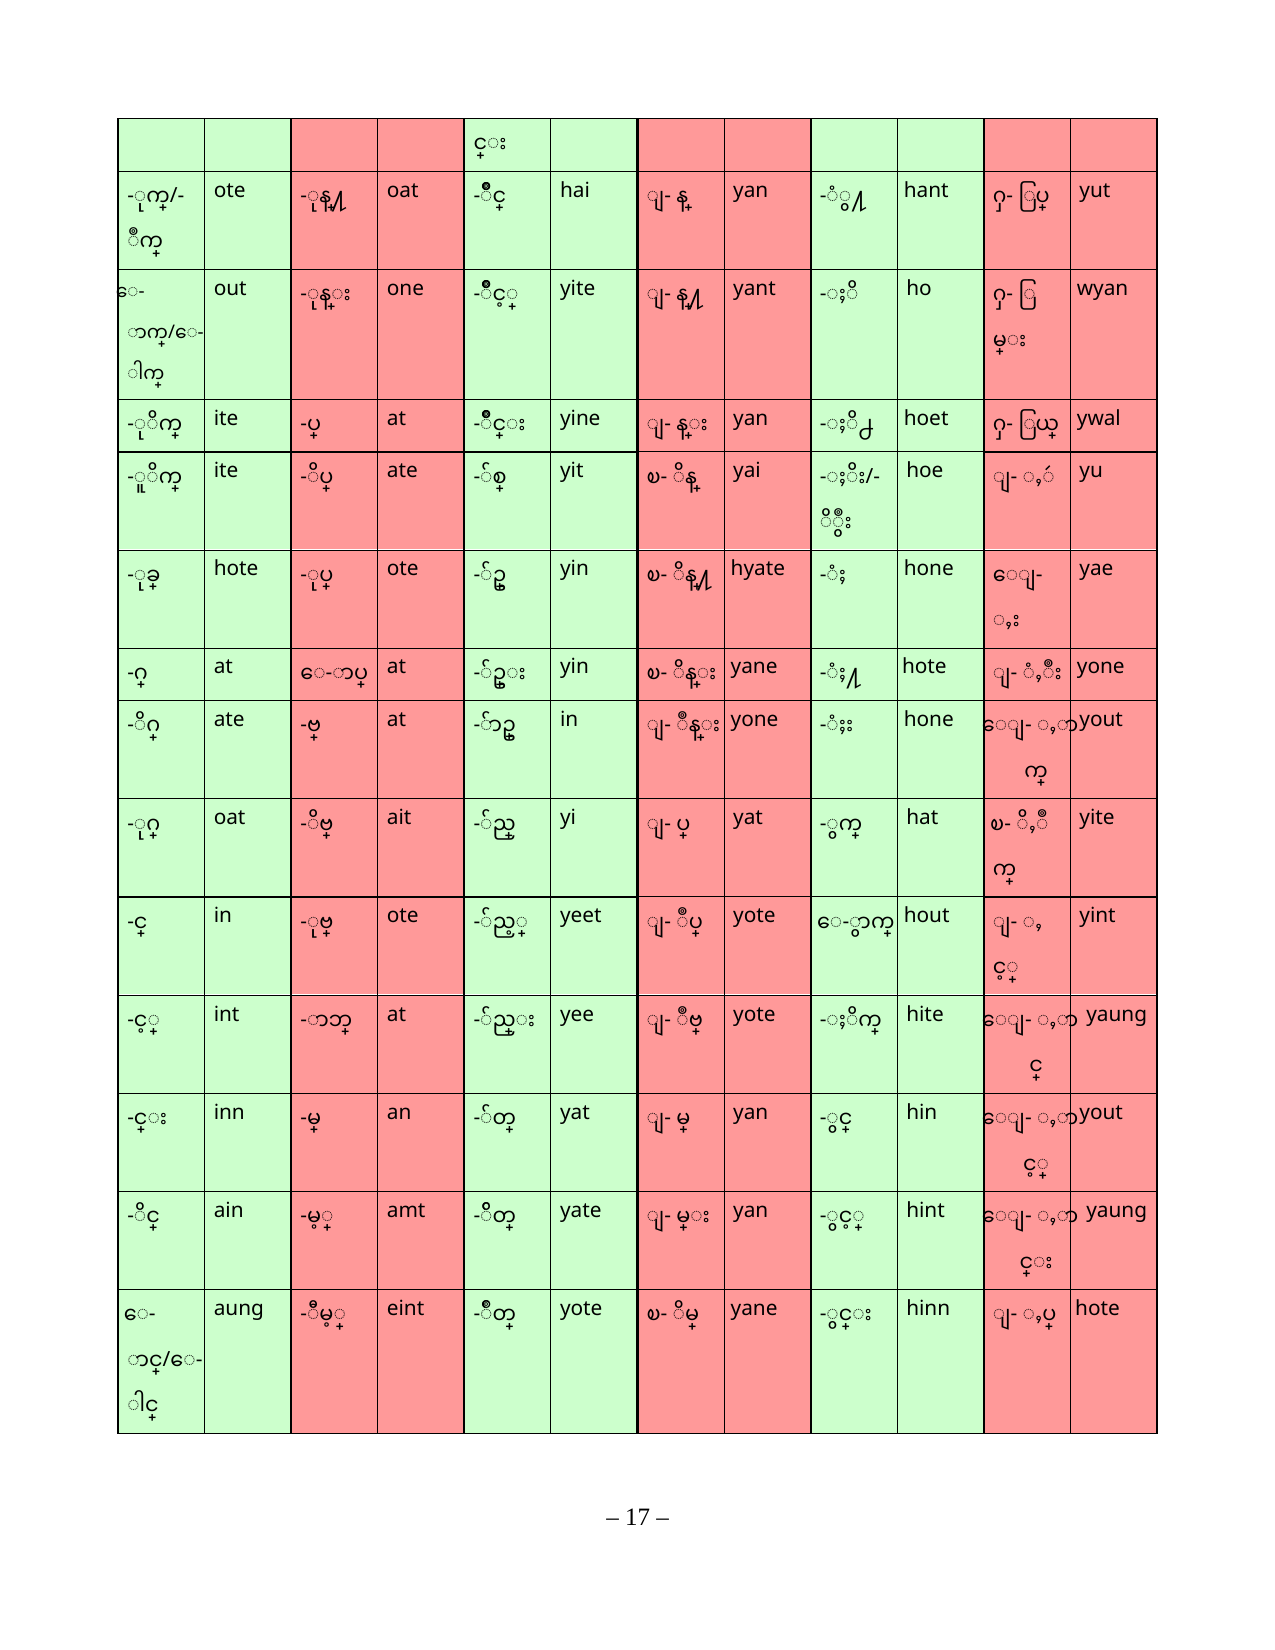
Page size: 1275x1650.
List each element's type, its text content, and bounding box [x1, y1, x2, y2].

table_cell at [205, 649, 290, 700]
table_cell yone [1071, 649, 1156, 700]
table_cell at [378, 400, 463, 451]
table_cell -ာဘ္ [292, 996, 377, 1093]
table_cell -ပ္ [292, 400, 377, 451]
table_cell hyate [725, 551, 810, 648]
table_cell yu [1071, 453, 1156, 549]
table_cell hout [898, 897, 983, 994]
table_cell yan [725, 172, 810, 269]
table_cell ျ- န္ [639, 172, 724, 269]
table_cell yit [551, 453, 636, 549]
table_cell ျ- ံႇဳး [985, 649, 1070, 700]
table_cell yant [725, 270, 810, 399]
table_cell ote [205, 172, 290, 269]
table_cell in [551, 701, 636, 798]
table_cell at [378, 996, 463, 1093]
table_cell ate [205, 701, 290, 798]
table_cell yote [551, 1290, 636, 1433]
table_cell oat [378, 172, 463, 269]
table_cell yaung [1071, 996, 1156, 1093]
table_cell ၿ- ိန္႔ [639, 551, 724, 648]
table_cell [985, 119, 1070, 171]
table_cell yint [1071, 898, 1156, 994]
table_cell -ႈိ [812, 270, 897, 399]
table_cell yan [725, 1094, 810, 1191]
table_cell ျ- န္း [639, 400, 724, 451]
table_cell hote [205, 551, 290, 648]
table_cell ေ-ာပ္ [292, 649, 377, 700]
table_cell [725, 119, 810, 171]
table_cell ေျ- ႇာင္ [985, 996, 1070, 1093]
table_cell yane [725, 1290, 810, 1433]
table_cell -င့္ [119, 996, 204, 1093]
table_cell ျ- ပ္ [639, 799, 724, 896]
table_cell -ံႈး [812, 701, 897, 798]
table_cell ote [378, 898, 463, 994]
table_cell [551, 119, 636, 171]
table_cell ျ- မ္ [639, 1094, 724, 1191]
table_cell -်ဥ္း [465, 649, 550, 700]
table_cell -်တ္ [465, 1094, 550, 1191]
table_cell -်ဳတ္ [465, 1290, 550, 1433]
table_cell -ႈိး/-ိွဳး [812, 452, 897, 549]
table_cell -ႈိက္ [812, 996, 897, 1093]
table_cell hai [551, 172, 636, 269]
table_cell -ႈိ႕ [812, 400, 897, 451]
table_cell yaung [1071, 1192, 1156, 1289]
table_cell -်ိတ္ [465, 1192, 550, 1289]
table_cell aung [205, 1290, 290, 1433]
table_cell int [205, 996, 290, 1093]
table_cell one [378, 270, 463, 399]
table_cell yut [1071, 172, 1156, 269]
table_cell ote [378, 551, 463, 648]
table_cell -ိဗ္ [292, 799, 377, 896]
table_cell ၿ- ိန္ [639, 452, 724, 549]
table_cell -ံႈ [812, 551, 897, 648]
table_cell -ိဂ္ [119, 701, 204, 798]
table_cell ျ- ႇဴ [985, 453, 1070, 549]
table_cell yan [725, 400, 810, 451]
table_cell -ုပ္ [292, 551, 377, 648]
table_cell yone [725, 701, 810, 798]
table_cell yine [551, 400, 636, 451]
table_cell yote [725, 996, 810, 1093]
table_cell hat [898, 799, 983, 896]
table_cell ite [205, 400, 290, 451]
table_cell -ွက္ [812, 799, 897, 896]
table_cell -ွင့္ [812, 1192, 897, 1289]
table_cell ျ- မ္း [639, 1192, 724, 1289]
table_cell ေျ- ႇာက္ [985, 701, 1070, 798]
table_cell ျ- ႇင့္ [985, 898, 1070, 994]
table_cell hin [898, 1094, 983, 1191]
table_cell ywal [1071, 400, 1156, 451]
table_cell [205, 119, 290, 171]
table_cell ျ- ႇပ္ [985, 1290, 1070, 1433]
table_cell yin [551, 551, 636, 648]
table_cell hote [898, 649, 983, 700]
table_cell -မ္ [292, 1094, 377, 1191]
table_cell ႁ- ြပ္ [985, 172, 1070, 269]
table_cell ေ-ာင္/ေ-ါင္ [119, 1290, 204, 1433]
table_cell yi [551, 799, 636, 896]
table_cell ၿ- ိမ္ [639, 1290, 724, 1433]
table_cell at [378, 649, 463, 700]
table_cell -်ဳိင္း [465, 400, 550, 451]
table_cell -င္ [119, 898, 204, 994]
table_cell oat [205, 799, 290, 896]
table_cell -ုိက္ [119, 400, 204, 451]
table_cell yout [1071, 701, 1156, 798]
table_cell -ုန္း [292, 270, 377, 399]
table_cell -ွင္ [812, 1094, 897, 1191]
table_cell [639, 119, 724, 171]
table_cell -ီမ့္ [292, 1290, 377, 1433]
table_cell [898, 119, 983, 171]
table_cell -်ဥ္ [465, 551, 550, 648]
table_cell -ုက္/-ဳက္ [119, 172, 204, 269]
table_cell yae [1071, 551, 1156, 648]
table_cell eint [378, 1290, 463, 1433]
table_cell -်ာဥ္ [465, 701, 550, 798]
table_cell င္း [465, 119, 550, 171]
table_cell -်ဳိင္ [465, 172, 550, 269]
table_cell yat [551, 1094, 636, 1191]
table_cell ႁ- ြယ္ [985, 400, 1070, 451]
table_cell ate [378, 453, 463, 549]
table_cell [292, 119, 377, 171]
table_cell at [378, 701, 463, 798]
table_cell ေျ- ႇာင့္ [985, 1094, 1070, 1191]
table_cell yee [551, 996, 636, 1093]
table_cell ေ-ာက္/ေ-ါက္ [119, 270, 204, 399]
table_cell -ိပ္ [292, 453, 377, 549]
table_cell hone [898, 551, 983, 648]
table_cell ite [205, 453, 290, 549]
table_cell yite [551, 270, 636, 399]
table_cell -မ့္ [292, 1192, 377, 1289]
table_cell -ူိက္ [119, 453, 204, 549]
table_cell yai [725, 452, 810, 549]
table_cell -ွင္း [812, 1290, 897, 1433]
table_cell -်ည့္ [465, 898, 550, 994]
table_cell hoe [898, 452, 983, 549]
table_cell inn [205, 1094, 290, 1191]
table_cell ျ- ဳန္း [639, 701, 724, 798]
table_cell ျ- န္႔ [639, 270, 724, 399]
table_cell ၿ- ိႇဳက္ [985, 799, 1070, 896]
table_cell -်စ္ [465, 453, 550, 549]
table_cell yout [1071, 1094, 1156, 1191]
table_cell yan [725, 1192, 810, 1289]
table_cell ေ-ွာက္ [812, 897, 897, 994]
table_cell in [205, 898, 290, 994]
table_cell yate [551, 1192, 636, 1289]
table_cell -ုဂ္ [119, 799, 204, 896]
table_cell -င္း [119, 1094, 204, 1191]
table_cell hint [898, 1192, 983, 1289]
table_cell ေျ- ႇး [985, 551, 1070, 648]
table_cell ho [898, 270, 983, 399]
table_cell [1071, 119, 1156, 171]
table_cell ျ- ဳပ္ [639, 897, 724, 994]
table_cell -ုန္႔ [292, 172, 377, 269]
table_cell an [378, 1094, 463, 1191]
table_cell -ံွ႔ [812, 172, 897, 269]
table_cell -်ည္း [465, 996, 550, 1093]
table_cell out [205, 270, 290, 399]
table_cell yeet [551, 898, 636, 994]
table_cell -ံႈ႔ [812, 649, 897, 700]
table_cell yat [725, 799, 810, 896]
table_cell hoet [898, 400, 983, 451]
table_cell [119, 119, 204, 171]
table_cell ႁ- ြမ္း [985, 270, 1070, 399]
table_cell hite [898, 996, 983, 1093]
table_cell yin [551, 649, 636, 700]
table_cell -်ည္ [465, 799, 550, 896]
table_cell -ိင္ [119, 1192, 204, 1289]
table_cell -်ဳိင့္ [465, 270, 550, 399]
table_cell ျ- ဳဗ္ [639, 996, 724, 1093]
table_cell hinn [898, 1290, 983, 1433]
table_cell yite [1071, 799, 1156, 896]
table_cell -ဗ္ [292, 701, 377, 798]
table_cell ain [205, 1192, 290, 1289]
table_cell -ံွ [812, 119, 897, 171]
table_cell [378, 119, 463, 171]
table_cell wyan [1071, 270, 1156, 399]
table_cell ၿ- ိန္း [639, 649, 724, 700]
table_cell -ုခ္ [119, 551, 204, 648]
table_cell hant [898, 172, 983, 269]
table_cell ေျ- ႇာင္း [985, 1192, 1070, 1289]
table_cell yote [725, 897, 810, 994]
table_cell hote [1071, 1290, 1156, 1433]
table_cell ait [378, 799, 463, 896]
table_cell hone [898, 701, 983, 798]
table_cell yane [725, 649, 810, 700]
table_cell amt [378, 1192, 463, 1289]
table_cell -ဂ္ [119, 649, 204, 700]
table_cell -ုဗ္ [292, 898, 377, 994]
